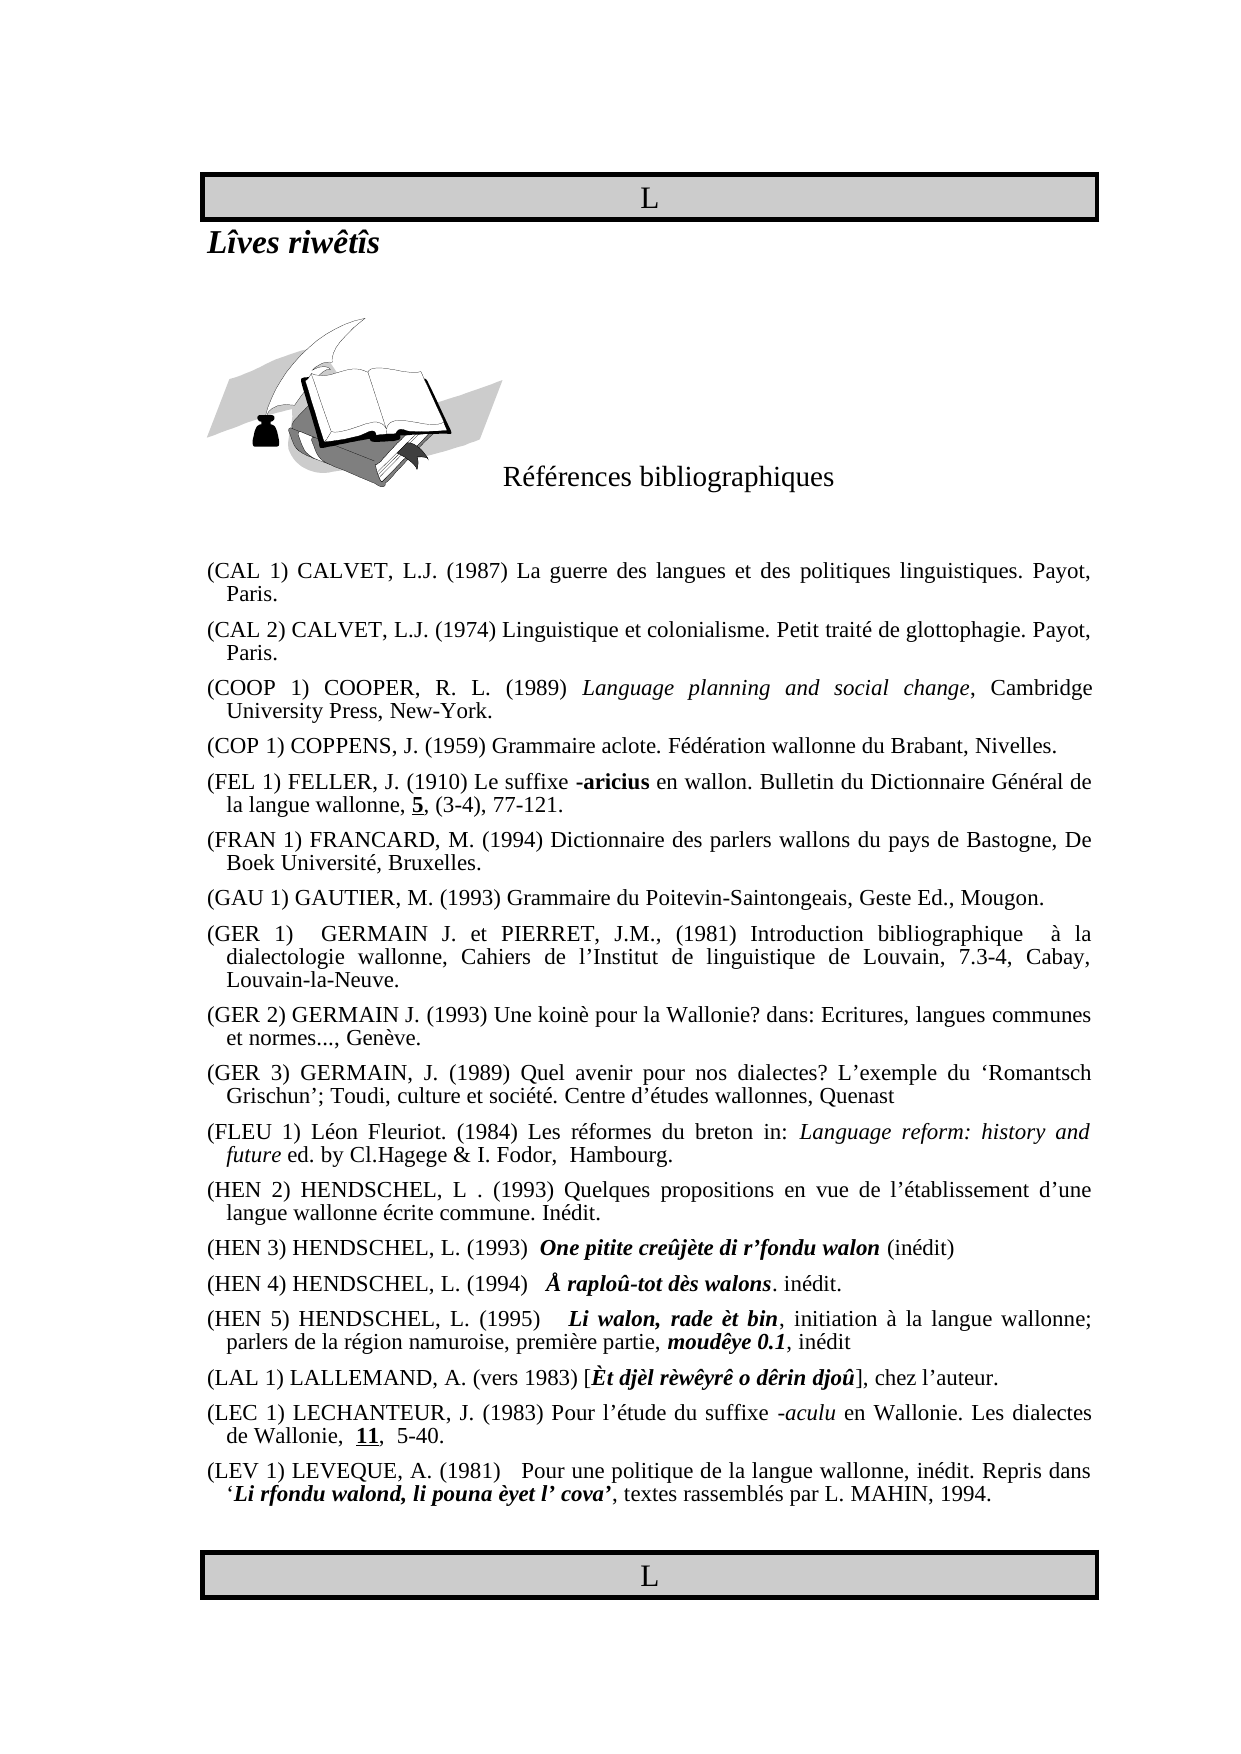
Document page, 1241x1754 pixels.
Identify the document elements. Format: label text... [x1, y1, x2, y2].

text (FLEU 1) Léon Fleuriot. (1984) Les réformes du breton in: Language reform: history and future ed. by Cl.Hagege & I. Fodor, Hambourg. [207, 1121, 1092, 1167]
text (COP 1) COPPENS, J. (1959) Grammaire aclote. Fédération wallonne du Brabant, Nivelles. [207, 735, 1092, 758]
text (LEC 1) LECHANTEUR, J. (1983) Pour l’étude du suffixe -aculu en Wallonie. Les dialectes de Wallonie, 11, 5-40. [207, 1402, 1092, 1448]
text (CAL 1) CALVET, L.J. (1987) La guerre des langues et des politiques linguistiques. Payot, Paris. [207, 560, 1092, 606]
text (GER 3) GERMAIN, J. (1989) Quel avenir pour nos dialectes? L’exemple du ‘Romantsch Grischun’; Toudi, culture et société. Centre d’études wallonnes, Quenast [207, 1062, 1092, 1108]
text (GER 2) GERMAIN J. (1993) Une koinè pour la Wallonie? dans: Ecritures, langues communes et normes..., Genève. [207, 1004, 1092, 1050]
text (HEN 3) HENDSCHEL, L. (1993) One pitite creûjète di r’fondu walon (inédit) [207, 1237, 1092, 1260]
text (HEN 2) HENDSCHEL, L . (1993) Quelques propositions en vue de l’établissement d’une langue wallonne écrite commune. Inédit. [207, 1179, 1092, 1225]
text (HEN 4) HENDSCHEL, L. (1994) Å raploû-tot dès walons. inédit. [207, 1273, 1092, 1296]
text Références bibliographiques [207, 318, 1092, 493]
text (HEN 5) HENDSCHEL, L. (1995) Li walon, rade èt bin, initiation à la langue wallonne; parlers de la région namuroise, première partie, moudêye 0.1, inédit [207, 1308, 1092, 1354]
text (LAL 1) LALLEMAND, A. (vers 1983) [Èt djèl rèwêyrê o dêrin djoû], chez l’auteur. [207, 1367, 1092, 1389]
text (GER 1) GERMAIN J. et PIERRET, J.M., (1981) Introduction bibliographique à la dialectologie wallonne, Cahiers de l’Institut de linguistique de Louvain, 7.3-4, Cabay, Louvain-la-Neuve. [207, 923, 1092, 992]
text Lîves riwêtîs [207, 222, 1092, 260]
text (CAL 2) CALVET, L.J. (1974) Linguistique et colonialisme. Petit traité de glottophagie. Payot, Paris. [207, 619, 1092, 664]
text (COOP 1) COOPER, R. L. (1989) Language planning and social change, Cambridge University Press, New-York. [207, 677, 1092, 723]
text (LEV 1) LEVEQUE, A. (1981) Pour une politique de la langue wallonne, inédit. Repris dans ‘Li rfondu walond, li pouna èyet l’ cova’, textes rassemblés par L. MAHIN, 1994. [207, 1460, 1092, 1506]
text (GAU 1) GAUTIER, M. (1993) Grammaire du Poitevin-Saintongeais, Geste Ed., Mougon. [207, 887, 1092, 910]
text (FEL 1) FELLER, J. (1910) Le suffixe -aricius en wallon. Bulletin du Dictionnaire Général de la langue wallonne, 5, (3-4), 77-121. [207, 771, 1092, 817]
text (FRAN 1) FRANCARD, M. (1994) Dictionnaire des parlers wallons du pays de Bastogne, De Boek Université, Bruxelles. [207, 829, 1092, 875]
